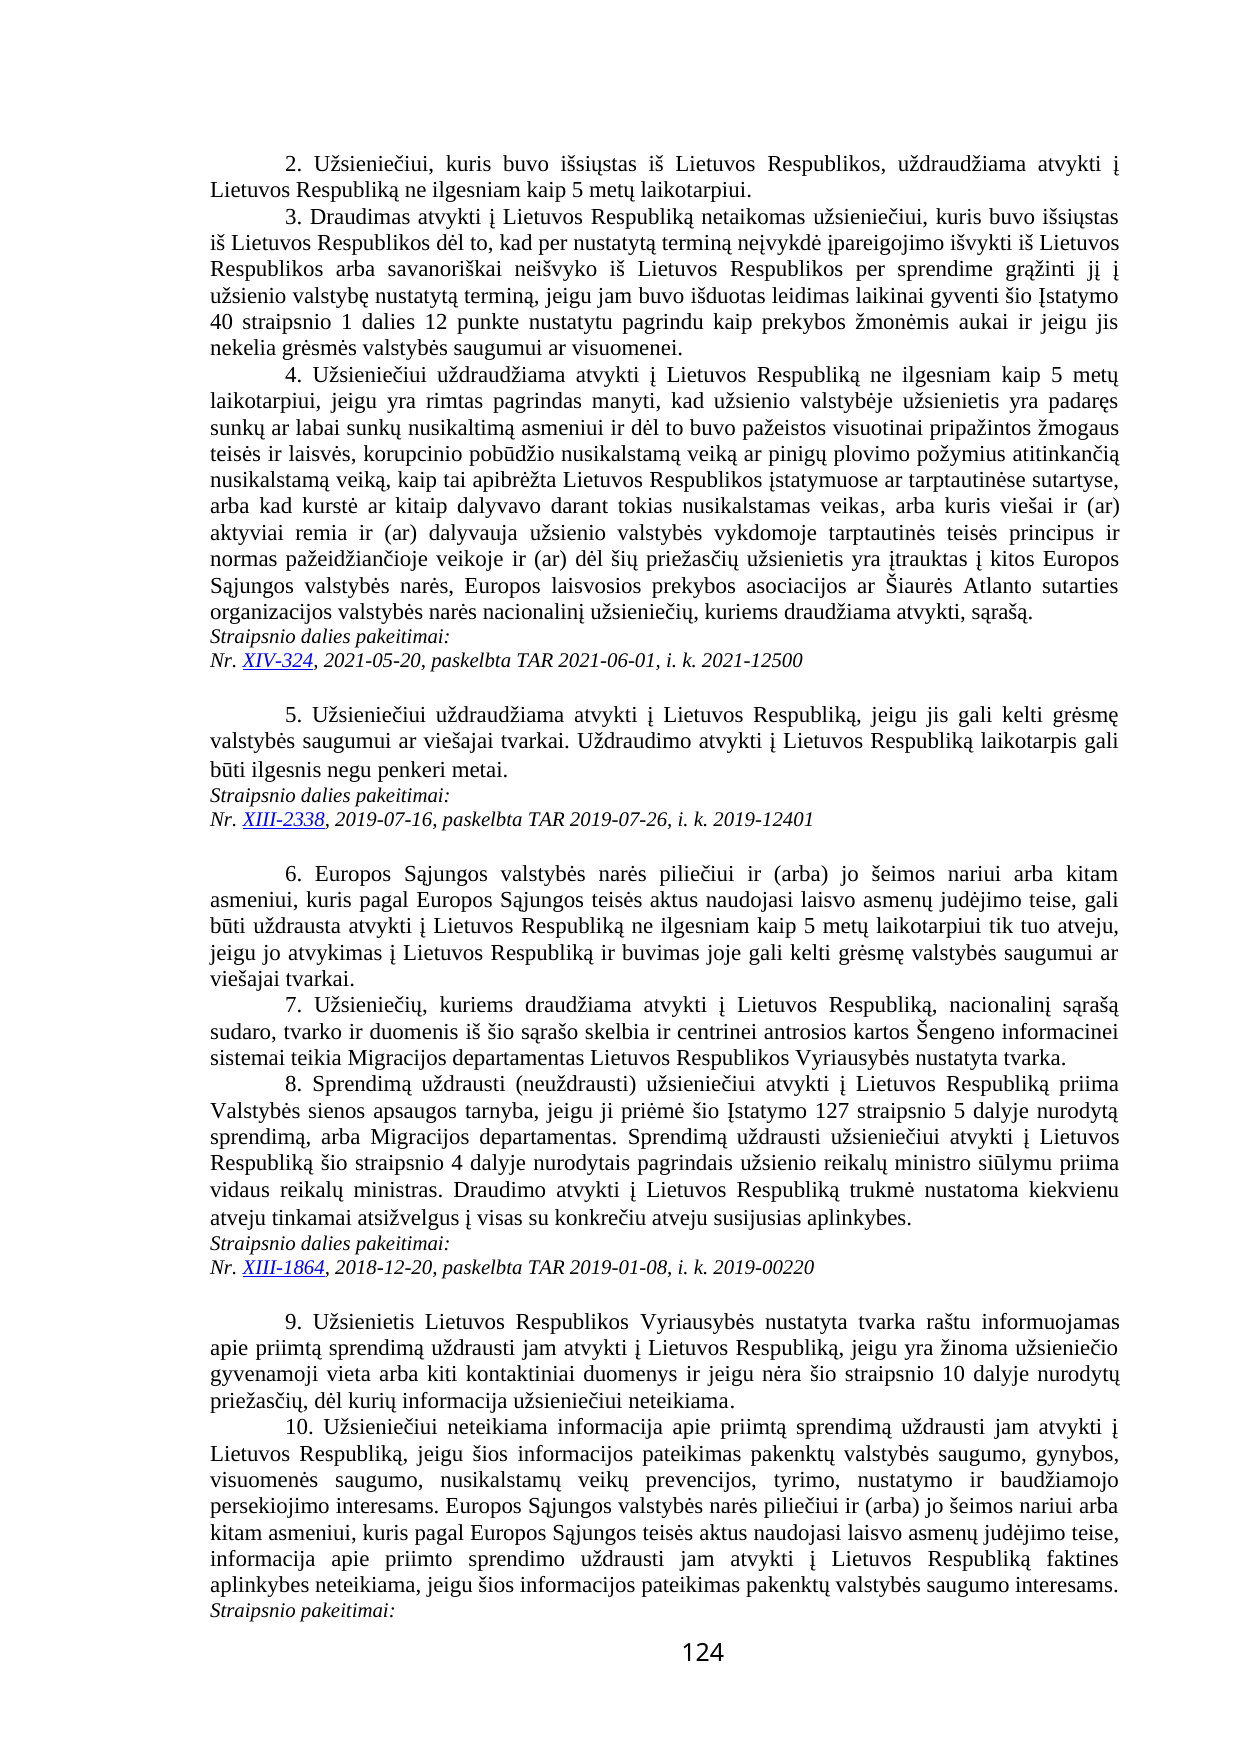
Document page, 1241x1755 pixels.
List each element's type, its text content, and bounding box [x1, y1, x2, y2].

text 7. Užsieniečių, kuriems draudžiama atvykti į Lietuvos Respubliką, nacionalinį sąrašą sudaro, tvarko ir duomenis iš šio sąrašo skelbia ir centrinei antrosios kartos Šengeno informacinei sistemai teikia Migracijos departamentas Lietuvos Respublikos Vyriausybės nustatyta tvarka. [210, 991, 1120, 1070]
text Nr. XIII-1864, 2018-12-20, paskelbta TAR 2019-01-08, i. k. 2019-00220 [210, 1255, 1120, 1279]
text Straipsnio pakeitimai: [210, 1598, 1120, 1622]
text Straipsnio dalies pakeitimai: [210, 624, 1120, 648]
text 8. Sprendimą uždrausti (neuždrausti) užsieniečiui atvykti į Lietuvos Respubliką priima Valstybės sienos apsaugos tarnyba, jeigu ji priėmė šio Įstatymo 127 straipsnio 5 dalyje nurodytą sprendimą, arba Migracijos departamentas. Sprendimą uždrausti užsieniečiui atvykti į Lietuvos Respubliką šio straipsnio 4 dalyje nurodytais pagrindais užsienio reikalų ministro siūlymu priima vidaus reikalų ministras. Draudimo atvykti į Lietuvos Respubliką trukmė nustatoma kiekvienu atveju tinkamai atsižvelgus į visas su konkrečiu atveju susijusias aplinkybes. [210, 1070, 1120, 1231]
text 4. Užsieniečiui uždraudžiama atvykti į Lietuvos Respubliką ne ilgesniam kaip 5 metų laikotarpiui, jeigu yra rimtas pagrindas manyti, kad užsienio valstybėje užsienietis yra padaręs sunkų ar labai sunkų nusikaltimą asmeniui ir dėl to buvo pažeistos visuotinai pripažintos žmogaus teisės ir laisvės, korupcinio pobūdžio nusikalstamą veiką ar pinigų plovimo požymius atitinkančią nusikalstamą veiką, kaip tai apibrėžta Lietuvos Respublikos įstatymuose ar tarptautinėse sutartyse, arba kad kurstė ar kitaip dalyvavo darant tokias nusikalstamas veikas, arba kuris viešai ir (ar) aktyviai remia ir (ar) dalyvauja užsienio valstybės vykdomoje tarptautinės teisės principus ir normas pažeidžiančioje veikoje ir (ar) dėl šių priežasčių užsienietis yra įtrauktas į kitos Europos Sąjungos valstybės narės, Europos laisvosios prekybos asociacijos ar Šiaurės Atlanto sutarties organizacijos valstybės narės nacionalinį užsieniečių, kuriems draudžiama atvykti, sąrašą. [210, 361, 1120, 624]
text Nr. XIV-324, 2021-05-20, paskelbta TAR 2021-06-01, i. k. 2021-12500 [210, 648, 1120, 672]
text 2. Užsieniečiui, kuris buvo išsiųstas iš Lietuvos Respublikos, uždraudžiama atvykti į Lietuvos Respubliką ne ilgesniam kaip 5 metų laikotarpiui. [210, 150, 1120, 203]
text 5. Užsieniečiui uždraudžiama atvykti į Lietuvos Respubliką, jeigu jis gali kelti grėsmę valstybės saugumui ar viešajai tvarkai. Uždraudimo atvykti į Lietuvos Respubliką laikotarpis gali būti ilgesnis negu penkeri metai. [210, 701, 1120, 783]
text 6. Europos Sąjungos valstybės narės piliečiui ir (arba) jo šeimos nariui arba kitam asmeniui, kuris pagal Europos Sąjungos teisės aktus naudojasi laisvo asmenų judėjimo teise, gali būti uždrausta atvykti į Lietuvos Respubliką ne ilgesniam kaip 5 metų laikotarpiui tik tuo atveju, jeigu jo atvykimas į Lietuvos Respubliką ir buvimas joje gali kelti grėsmę valstybės saugumui ar viešajai tvarkai. [210, 859, 1120, 991]
text 10. Užsieniečiui neteikiama informacija apie priimtą sprendimą uždrausti jam atvykti į Lietuvos Respubliką, jeigu šios informacijos pateikimas pakenktų valstybės saugumo, gynybos, visuomenės saugumo, nusikalstamų veikų prevencijos, tyrimo, nustatymo ir baudžiamojo persekiojimo interesams. Europos Sąjungos valstybės narės piliečiui ir (arba) jo šeimos nariui arba kitam asmeniui, kuris pagal Europos Sąjungos teisės aktus naudojasi laisvo asmenų judėjimo teise, informacija apie priimto sprendimo uždrausti jam atvykti į Lietuvos Respubliką faktines aplinkybes neteikiama, jeigu šios informacijos pateikimas pakenktų valstybės saugumo interesams. [210, 1413, 1120, 1598]
text 3. Draudimas atvykti į Lietuvos Respubliką netaikomas užsieniečiui, kuris buvo išsiųstas iš Lietuvos Respublikos dėl to, kad per nustatytą terminą neįvykdė įpareigojimo išvykti iš Lietuvos Respublikos arba savanoriškai neišvyko iš Lietuvos Respublikos per sprendime grąžinti jį į užsienio valstybę nustatytą terminą, jeigu jam buvo išduotas leidimas laikinai gyventi šio Įstatymo 40 straipsnio 1 dalies 12 punkte nustatytu pagrindu kaip prekybos žmonėmis aukai ir jeigu jis nekelia grėsmės valstybės saugumui ar visuomenei. [210, 203, 1120, 361]
text Straipsnio dalies pakeitimai: [210, 1231, 1120, 1255]
text Nr. XIII-2338, 2019-07-16, paskelbta TAR 2019-07-26, i. k. 2019-12401 [210, 807, 1120, 831]
text 9. Užsienietis Lietuvos Respublikos Vyriausybės nustatyta tvarka raštu informuojamas apie priimtą sprendimą uždrausti jam atvykti į Lietuvos Respubliką, jeigu yra žinoma užsieniečio gyvenamoji vieta arba kiti kontaktiniai duomenys ir jeigu nėra šio straipsnio 10 dalyje nurodytų priežasčių, dėl kurių informacija užsieniečiui neteikiama. [210, 1308, 1120, 1413]
text Straipsnio dalies pakeitimai: [210, 783, 1120, 807]
